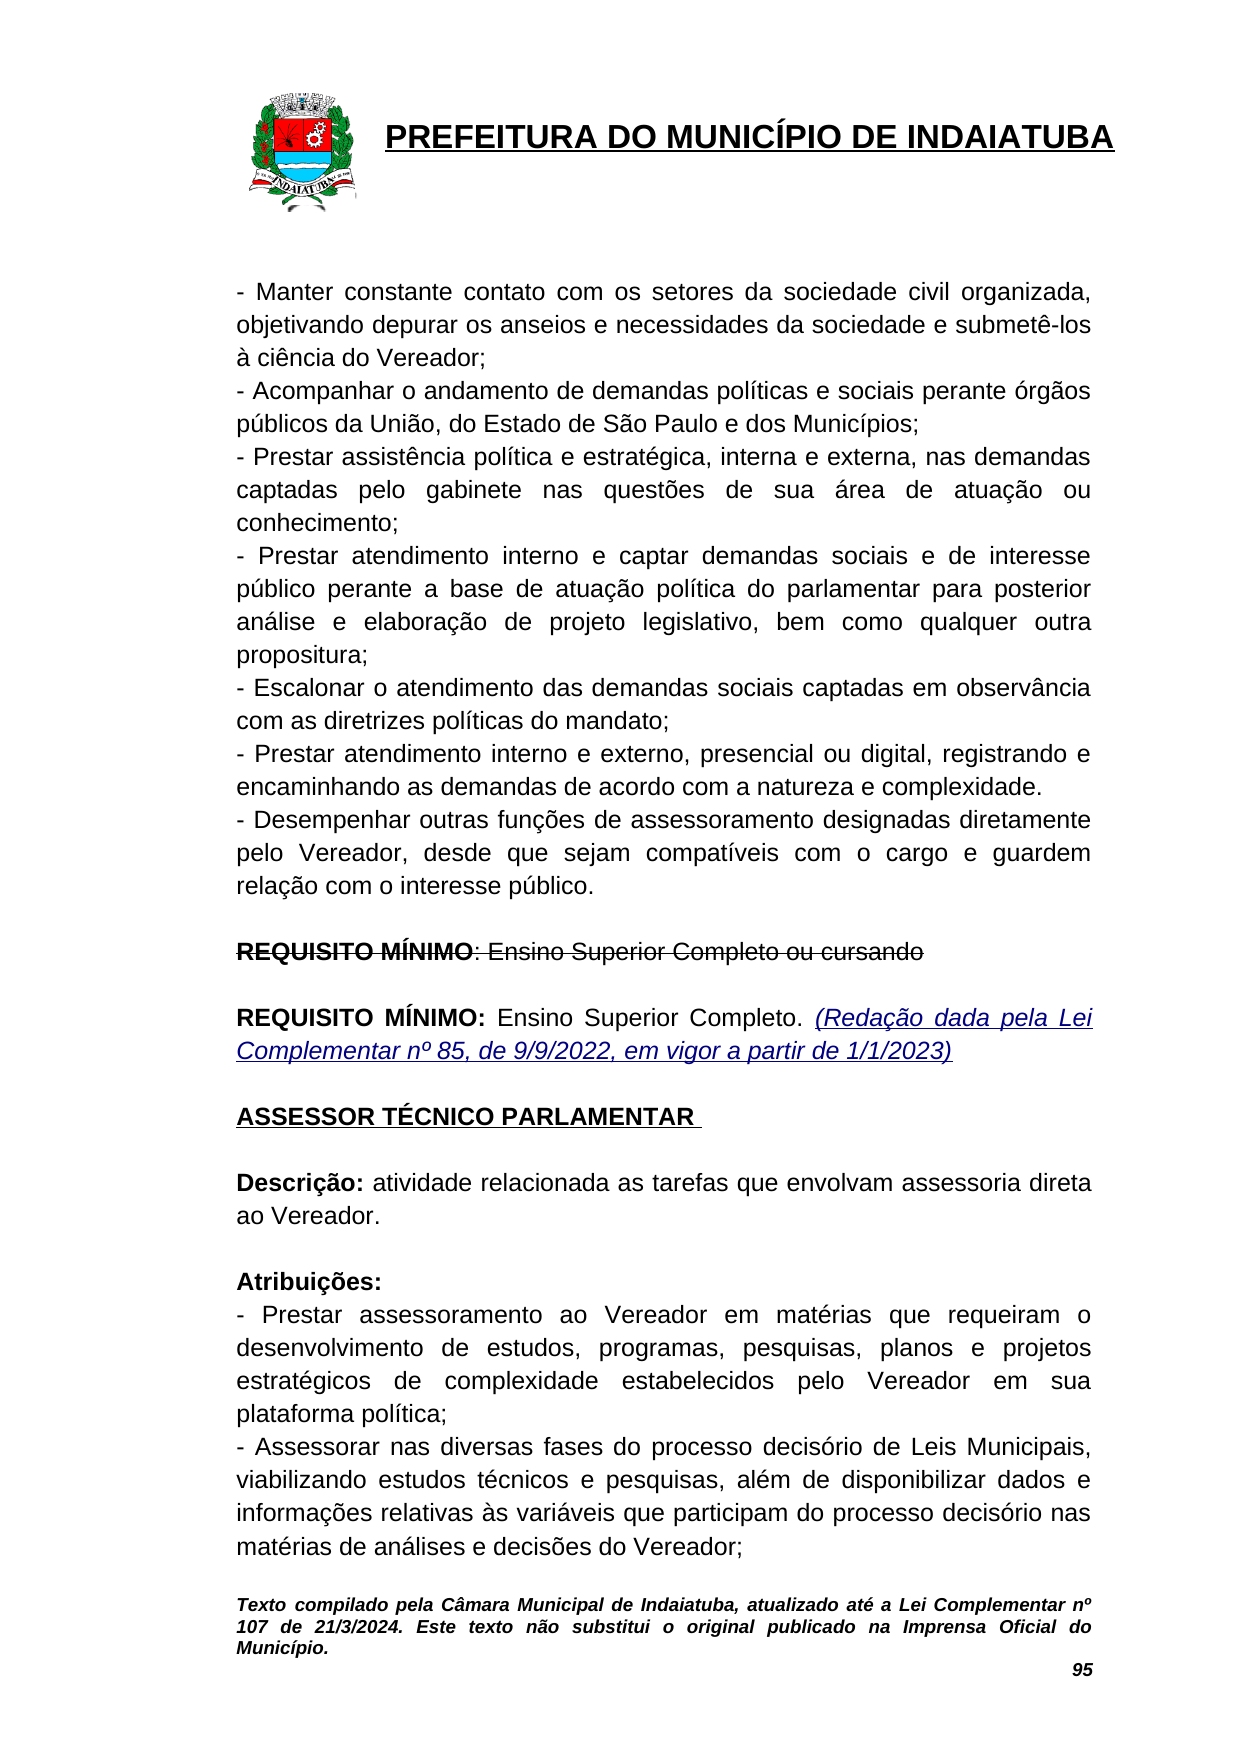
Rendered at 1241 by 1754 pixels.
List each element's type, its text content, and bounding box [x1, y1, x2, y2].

text - Prestar assessoramento ao Vereador em matérias que requeiram o desenvolvimento de estudos, programas, pesquisas, planos e projetos estratégicos de complexidade estabelecidos pelo Vereador em sua plataforma política; [236, 1300, 1093, 1428]
text - Desempenhar outras funções de assessoramento designadas diretamente pelo Vereador, desde que sejam compatíveis com o cargo e guardem relação com o interesse público. [236, 805, 1093, 900]
text REQUISITO MÍNIMO: Ensino Superior Completo ou cursando [236, 937, 1093, 966]
text Atribuições: [236, 1267, 1093, 1296]
text REQUISITO MÍNIMO: Ensino Superior Completo. (Redação dada pela Lei Complementar nº 85, de 9/9/2022, em vigor a partir de 1/1/2023) [236, 1003, 1093, 1065]
text - Prestar atendimento interno e captar demandas sociais e de interesse público perante a base de atuação política do parlamentar para posterior análise e elaboração de projeto legislativo, bem como qualquer outra propositura; [236, 541, 1092, 669]
text - Manter constante contato com os setores da sociedade civil organizada, objetivando depurar os anseios e necessidades da sociedade e submetê-los à ciência do Vereador; [236, 277, 1093, 371]
text Descrição: atividade relacionada as tarefas que envolvam assessoria direta ao Vereador. [236, 1168, 1093, 1230]
text - Assessorar nas diversas fases do processo decisório de Leis Municipais, viabilizando estudos técnicos e pesquisas, além de disponibilizar dados e informações relativas às variáveis que participam do processo decisório nas matérias de análises e decisões do Vereador; [236, 1432, 1093, 1560]
text - Prestar atendimento interno e externo, presencial ou digital, registrando e encaminhando as demandas de acordo com a natureza e complexidade. [236, 739, 1092, 801]
text - Escalonar o atendimento das demandas sociais captadas em observância com as diretrizes políticas do mandato; [236, 673, 1092, 735]
text ASSESSOR TÉCNICO PARLAMENTAR [236, 1102, 1093, 1131]
text - Acompanhar o andamento de demandas políticas e sociais perante órgãos públicos da União, do Estado de São Paulo e dos Municípios; [236, 376, 1092, 437]
text - Prestar assistência política e estratégica, interna e externa, nas demandas captadas pelo gabinete nas questões de sua área de atuação ou conhecimento; [236, 442, 1092, 537]
